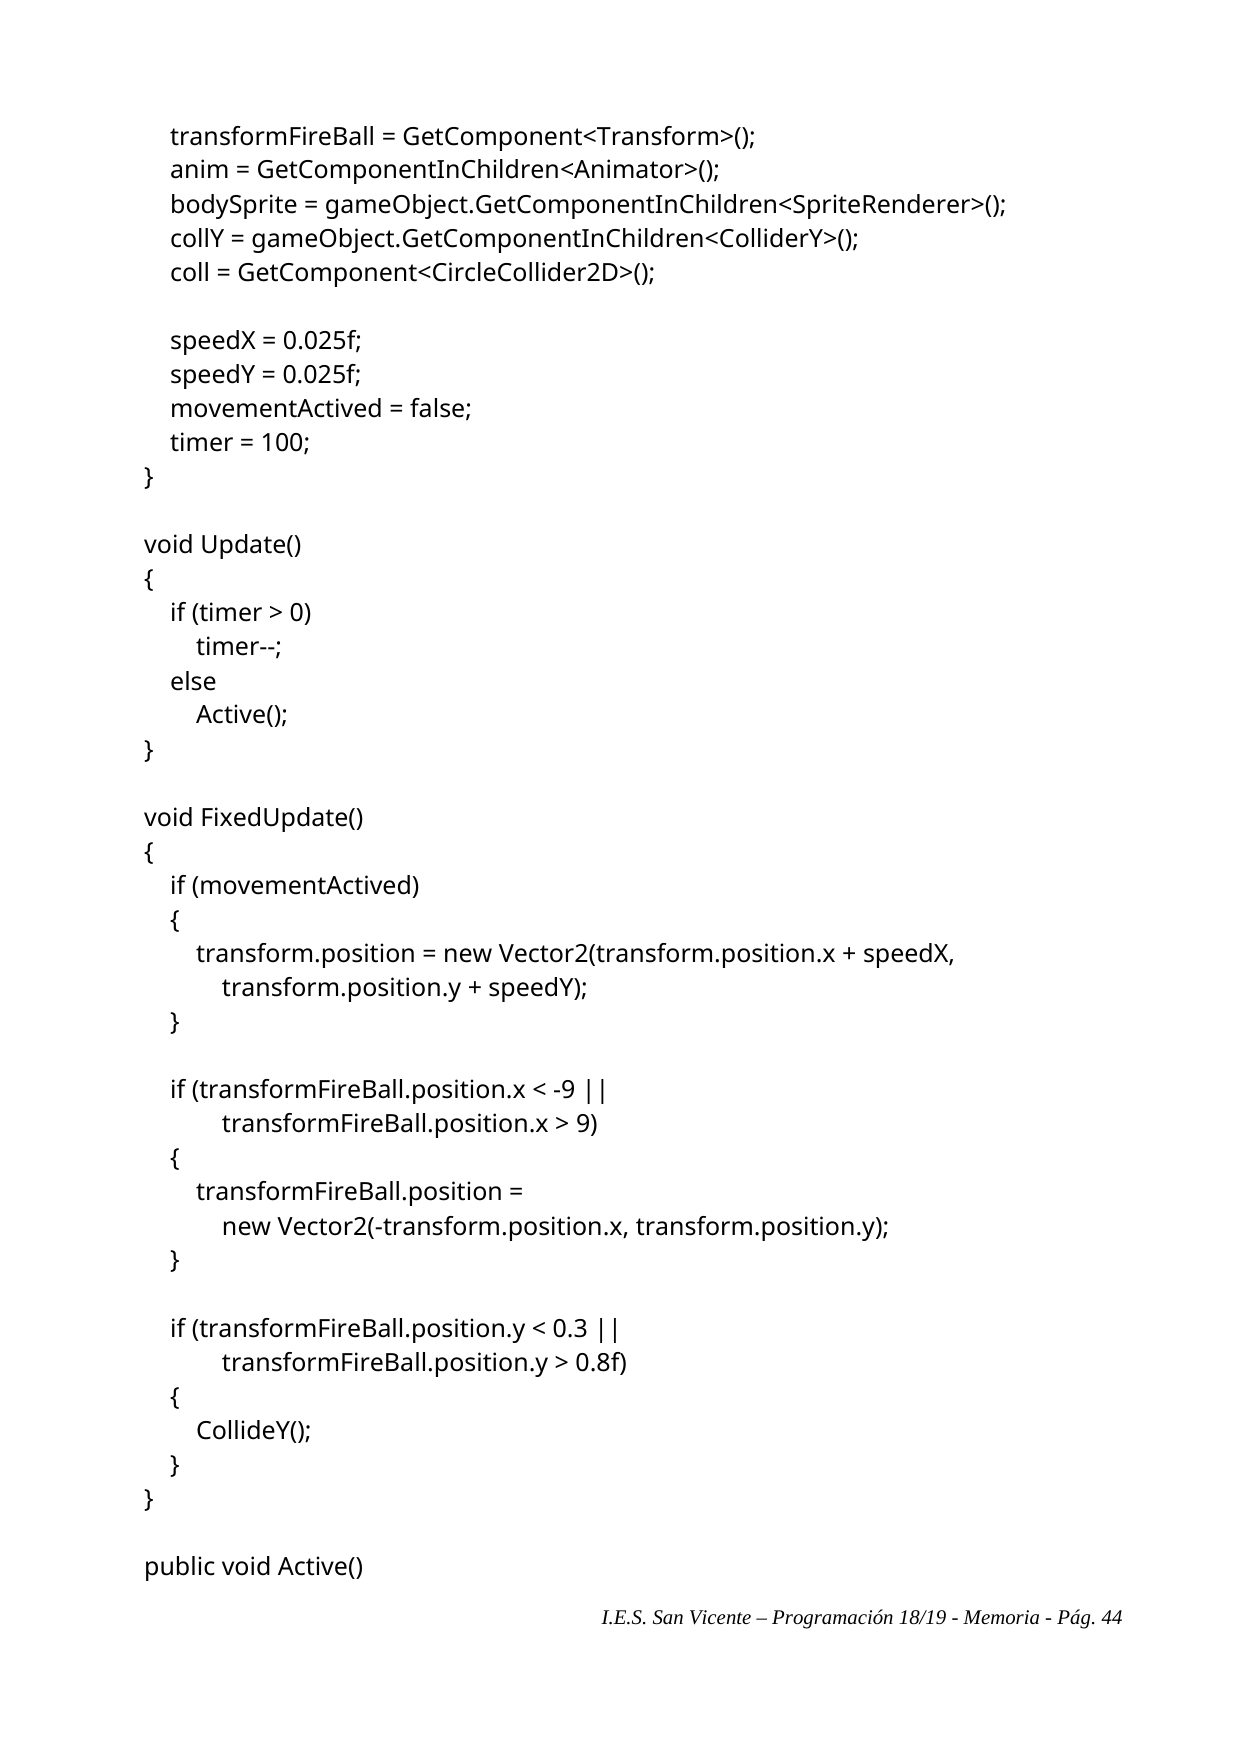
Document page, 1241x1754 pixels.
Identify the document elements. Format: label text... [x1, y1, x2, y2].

text coll = GetComponent<CircleCollider2D>(); [118, 254, 1122, 288]
text speedX = 0.025f; [118, 322, 1122, 357]
text public void Active() [118, 1549, 1122, 1583]
text } [118, 1447, 1122, 1481]
text if (transformFireBall.position.y < 0.3 || [118, 1310, 1122, 1344]
text anim = GetComponentInChildren<Animator>(); [118, 152, 1122, 186]
text { [118, 833, 1122, 867]
text { [118, 561, 1122, 595]
text } [118, 1004, 1122, 1038]
text if (movementActived) [118, 867, 1122, 902]
text { [118, 902, 1122, 936]
text } [118, 459, 1122, 493]
text timer = 100; [118, 425, 1122, 459]
text transform.position = new Vector2(transform.position.x + speedX, [118, 936, 1122, 970]
text transformFireBall.position.x > 9) [118, 1106, 1122, 1140]
text if (transformFireBall.position.x < -9 || [118, 1072, 1122, 1106]
text void FixedUpdate() [118, 799, 1122, 833]
text Active(); [118, 697, 1122, 731]
text transformFireBall.position.y > 0.8f) [118, 1344, 1122, 1378]
text transformFireBall.position = [118, 1174, 1122, 1208]
text movementActived = false; [118, 391, 1122, 425]
text collY = gameObject.GetComponentInChildren<ColliderY>(); [118, 220, 1122, 254]
text { [118, 1140, 1122, 1174]
text } [118, 1481, 1122, 1515]
text speedY = 0.025f; [118, 357, 1122, 391]
text timer--; [118, 629, 1122, 663]
text void Update() [118, 527, 1122, 561]
text else [118, 663, 1122, 697]
text transform.position.y + speedY); [118, 970, 1122, 1004]
text { [118, 1378, 1122, 1412]
text transformFireBall = GetComponent<Transform>(); [118, 118, 1122, 152]
text } [118, 731, 1122, 765]
text new Vector2(-transform.position.x, transform.position.y); [118, 1208, 1122, 1242]
text CollideY(); [118, 1412, 1122, 1447]
text } [118, 1242, 1122, 1276]
text bodySprite = gameObject.GetComponentInChildren<SpriteRenderer>(); [118, 186, 1122, 220]
text if (timer > 0) [118, 595, 1122, 629]
